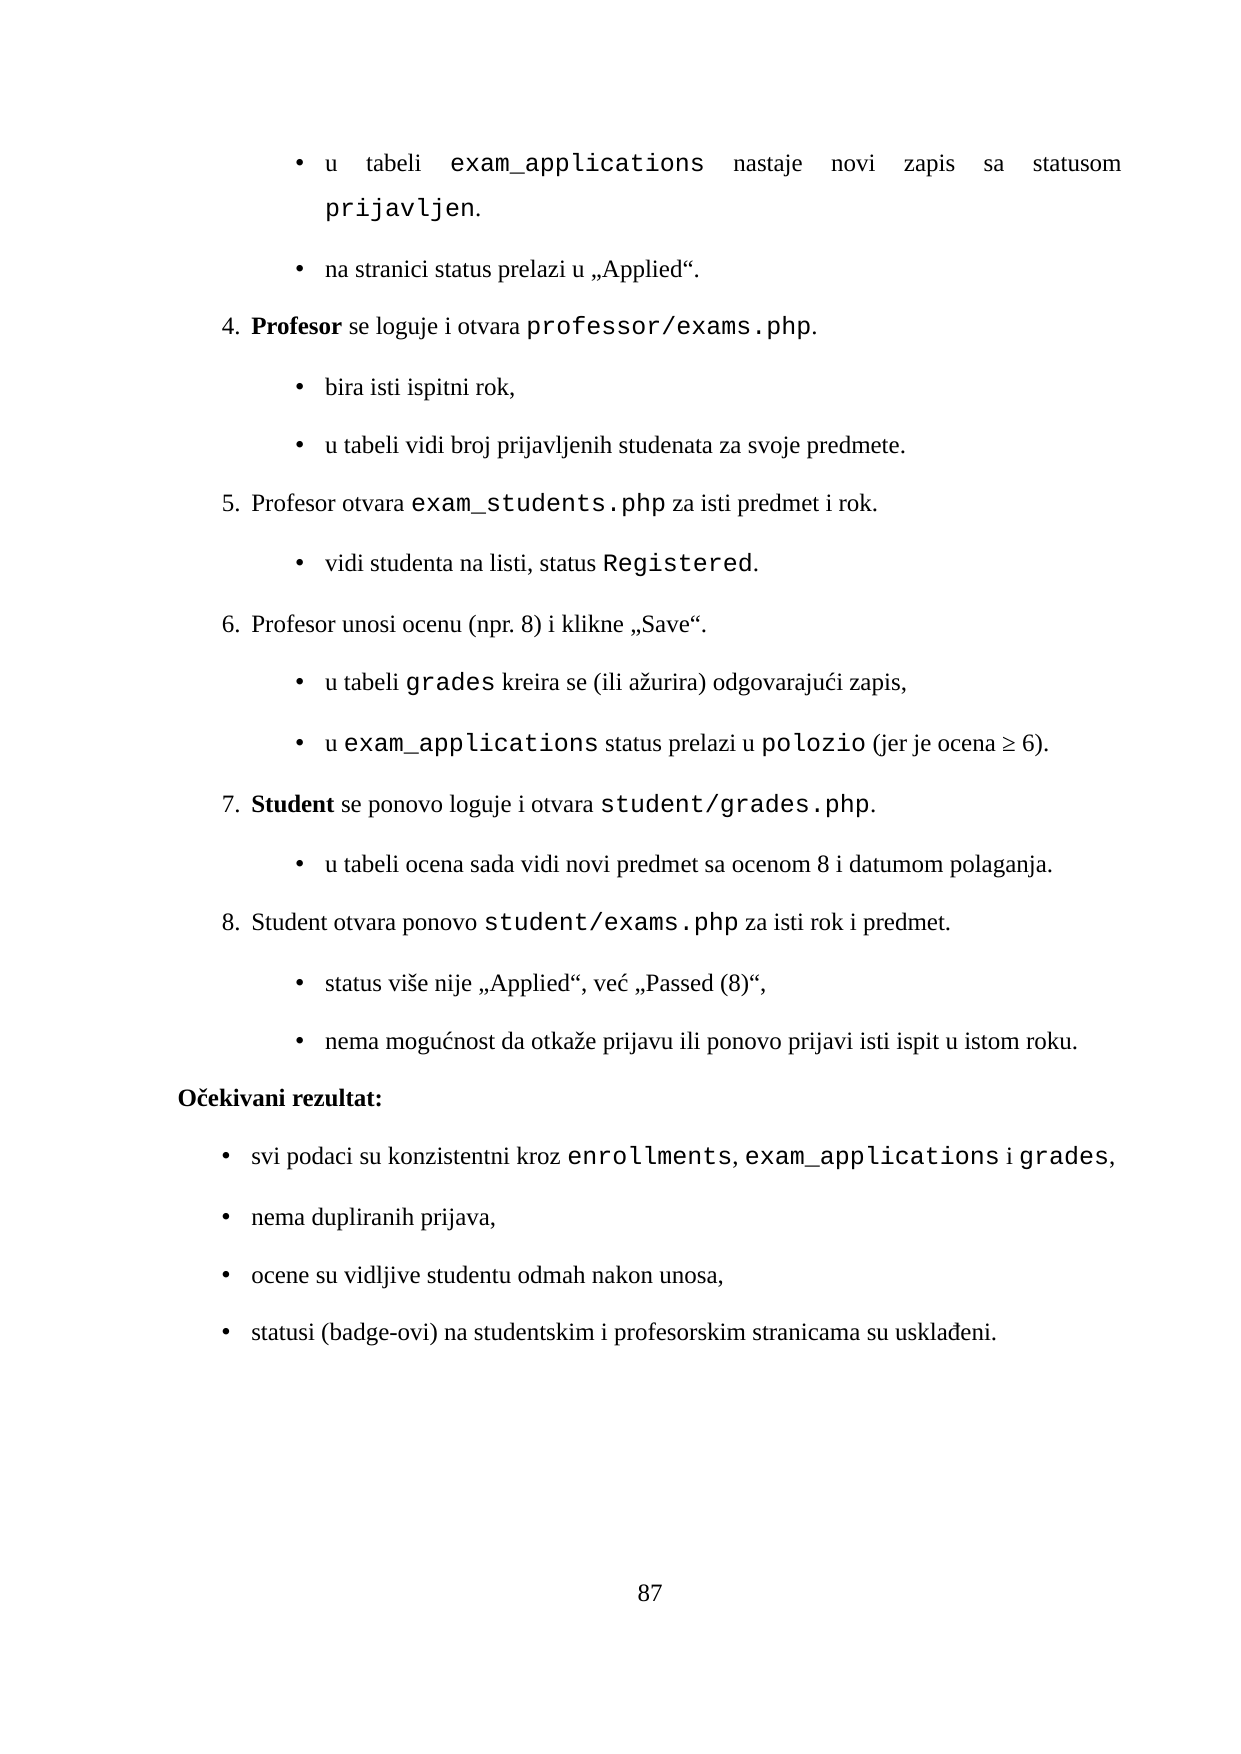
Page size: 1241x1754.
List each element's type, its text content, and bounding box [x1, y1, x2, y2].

list statusi (badge-ovi) na studentskim i profesorskim stranicama su usklađeni. [222, 1317, 1122, 1346]
list Profesor otvara exam_students.php za isti predmet i rok. [222, 488, 1122, 518]
list nema mogućnost da otkaže prijavu ili ponovo prijavi isti ispit u istom roku. [295, 1026, 1122, 1054]
list Profesor se loguje i otvara professor/exams.php. [222, 311, 1122, 342]
list vidi studenta na listi, status Registered. [295, 548, 1122, 579]
list u exam_applications status prelazi u polozio (jer je ocena ≥ 6). [295, 728, 1122, 759]
list u tabeli exam_applications nastaje novi zapis sa statusom prijavljen. [295, 148, 1122, 224]
list u tabeli ocena sada vidi novi predmet sa ocenom 8 i datumom polaganja. [295, 849, 1122, 878]
list Profesor unosi ocenu (npr. 8) i klikne „Save“. [222, 609, 1122, 638]
list Student otvara ponovo student/exams.php za isti rok i predmet. [222, 907, 1122, 938]
list Student se ponovo loguje i otvara student/grades.php. [222, 789, 1122, 819]
list svi podaci su konzistentni kroz enrollments, exam_applications i grades, [222, 1141, 1122, 1172]
list bira isti ispitni rok, [295, 372, 1122, 401]
list status više nije „Applied“, već „Passed (8)“, [295, 968, 1122, 997]
list na stranici status prelazi u „Applied“. [295, 254, 1122, 282]
list u tabeli grades kreira se (ili ažurira) odgovarajući zapis, [295, 667, 1122, 698]
list ocene su vidljive studentu odmah nakon unosa, [222, 1260, 1122, 1288]
text Očekivani rezultat: [177, 1083, 1122, 1112]
list u tabeli vidi broj prijavljenih studenata za svoje predmete. [295, 430, 1122, 459]
list nema dupliranih prijava, [222, 1202, 1122, 1231]
